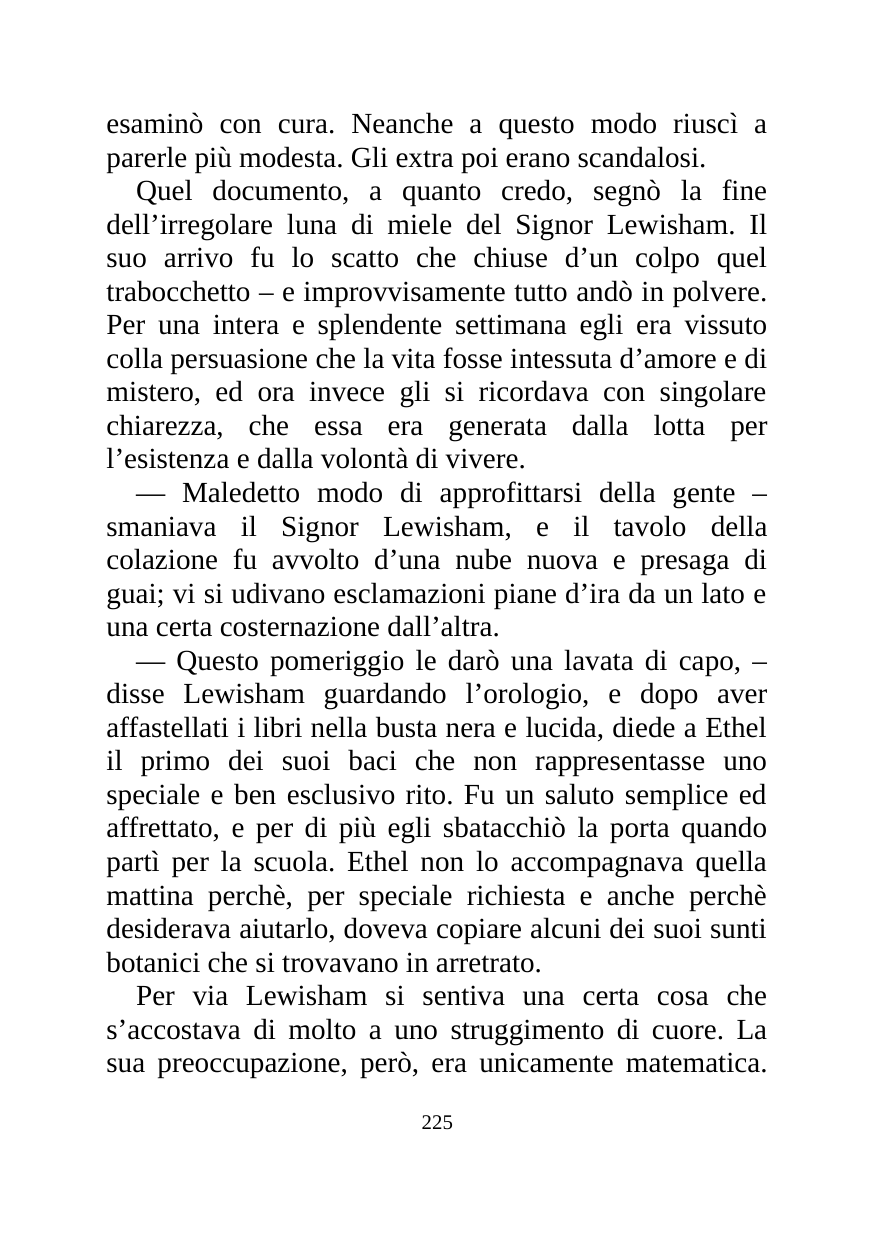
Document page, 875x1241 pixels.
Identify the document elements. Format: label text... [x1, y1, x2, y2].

text — Questo pomeriggio le darò una lavata di capo, – disse Lewisham guardando l’orologio, e dopo aver affastellati i libri nella busta nera e lucida, diede a Ethel il primo dei suoi baci che non rappresentasse uno speciale e ben esclusivo rito. Fu un saluto semplice ed affrettato, e per di più egli sbatacchiò la porta quando partì per la scuola. Ethel non lo accompagnava quella mattina perchè, per speciale richiesta e anche perchè desiderava aiutarlo, doveva copiare alcuni dei suoi sunti botanici che si trovavano in arretrato. [106, 643, 768, 978]
text Per via Lewisham si sentiva una certa cosa che s’accostava di molto a uno struggimento di cuore. La sua preoccupazione, però, era unicamente matematica. [106, 978, 768, 1079]
text — Maledetto modo di approfittarsi della gente – smaniava il Signor Lewisham, e il tavolo della colazione fu avvolto d’una nube nuova e presaga di guai; vi si udivano esclamazioni piane d’ira da un lato e una certa costernazione dall’altra. [106, 475, 768, 643]
text esaminò con cura. Neanche a questo modo riuscì a parerle più modesta. Gli extra poi erano scandalosi. [106, 106, 768, 173]
text Quel documento, a quanto credo, segnò la fine dell’irregolare luna di miele del Signor Lewisham. Il suo arrivo fu lo scatto che chiuse d’un colpo quel trabocchetto – e improvvisamente tutto andò in polvere. Per una intera e splendente settimana egli era vissuto colla persuasione che la vita fosse intessuta d’amore e di mistero, ed ora invece gli si ricordava con singolare chiarezza, che essa era generata dalla lotta per l’esistenza e dalla volontà di vivere. [106, 173, 768, 475]
